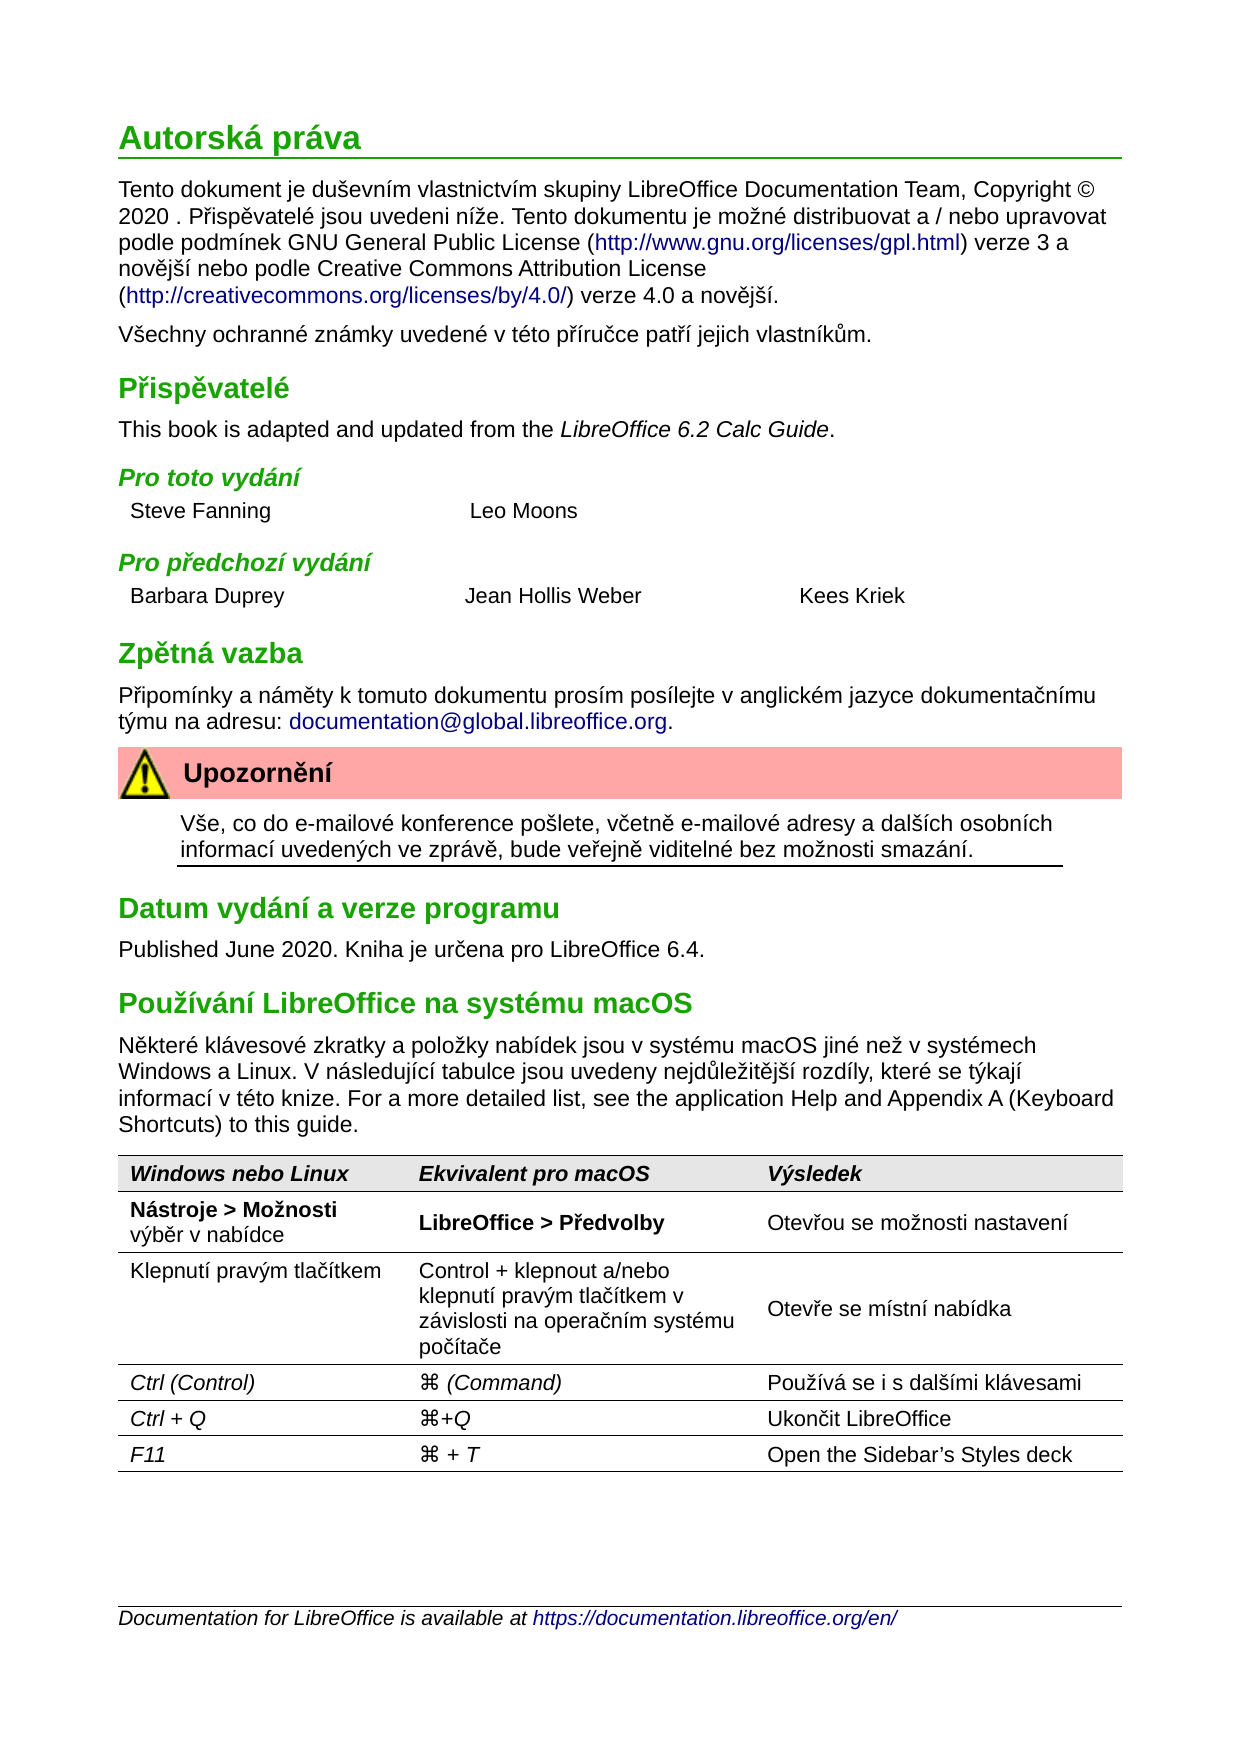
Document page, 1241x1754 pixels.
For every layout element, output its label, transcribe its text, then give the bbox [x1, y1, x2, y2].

subtitle Datum vydání a verze programu [118, 891, 1122, 925]
text Tento dokument je duševním vlastnictvím skupiny LibreOffice Documentation Team, Copyright © 2020 . Přispěvatelé jsou uvedeni níže. Tento dokumentu je možné distribuovat a / nebo upravovat podle podmínek GNU General Public License (http://www.gnu.org/licenses/gpl.html) verze 3 a novější nebo podle Creative Commons Attribution License (http://creativecommons.org/licenses/by/4.0/) verze 4.0 a novější. [118, 176, 1122, 308]
subtitle Přispěvatelé [118, 371, 1122, 404]
text Vše, co do e-mailové konference pošlete, včetně e-mailové adresy a dalších osobních informací uvedených ve zprávě, bude veřejně viditelné bez možnosti smazání. [177, 807, 1063, 865]
table_header Barbara Duprey [118, 583, 453, 613]
table_cell Ctrl (Control) [118, 1365, 407, 1399]
text Některé klávesové zkratky a položky nabídek jsou v systému macOS jiné než v systémech Windows a Linux. V následující tabulce jsou uvedeny nejdůležitější rozdíly, které se týkají informací v této knize. For a more detailed list, see the application Help and Appendix A (Keyboard Shortcuts) to this guide. [118, 1032, 1122, 1137]
table_header Výsledek [755, 1156, 1123, 1191]
table_header Windows nebo Linux [118, 1156, 407, 1191]
subtitle Pro předchozí vydání [118, 548, 1122, 577]
text This book is adapted and updated from the LibreOffice 6.2 Calc Guide. [118, 416, 1122, 442]
table_header Leo Moons [458, 498, 789, 527]
subtitle Upozornění [170, 747, 1122, 799]
table_cell Ukončit LibreOffice [755, 1401, 1123, 1435]
table_header [789, 498, 1122, 527]
table_cell F11 [118, 1436, 407, 1471]
text Published June 2020. Kniha je určena pro LibreOffice 6.4. [118, 936, 1122, 963]
subtitle Autorská práva [118, 118, 1122, 157]
table_cell Open the Sidebar’s Styles deck [755, 1436, 1123, 1471]
subtitle Používání LibreOffice na systému macOS [118, 986, 1122, 1020]
table_cell LibreOffice > Předvolby [407, 1192, 755, 1252]
table_cell ⌘ + T [407, 1436, 755, 1471]
table_header Jean Hollis Weber [453, 583, 787, 613]
subtitle Pro toto vydání [118, 463, 1122, 492]
text Připomínky a náměty k tomuto dokumentu prosím posílejte v anglickém jazyce dokumentačnímu týmu na adresu: documentation@global.libreoffice.org. [118, 682, 1122, 734]
subtitle Zpětná vazba [118, 636, 1122, 670]
table_header Kees Kriek [788, 583, 1122, 613]
table_cell Nástroje > Možnosti výběr v nabídce [118, 1192, 407, 1252]
table_cell ⌘ (Command) [407, 1365, 755, 1399]
table_header Ekvivalent pro macOS [407, 1156, 755, 1191]
table_cell Otevřou se možnosti nastavení [755, 1192, 1123, 1252]
table_header Steve Fanning [118, 498, 458, 527]
table_cell Ctrl + Q [118, 1401, 407, 1435]
table_cell Klepnutí pravým tlačítkem [118, 1253, 407, 1363]
table_cell ⌘+Q [407, 1401, 755, 1435]
picture [119, 747, 170, 799]
table_cell Control + klepnout a/nebo klepnutí pravým tlačítkem v závislosti na operačním systému počítače [407, 1253, 755, 1363]
table_cell Otevře se místní nabídka [755, 1253, 1123, 1363]
table_cell Používá se i s dalšími klávesami [755, 1365, 1123, 1399]
text Všechny ochranné známky uvedené v této příručce patří jejich vlastníkům. [118, 321, 1122, 347]
